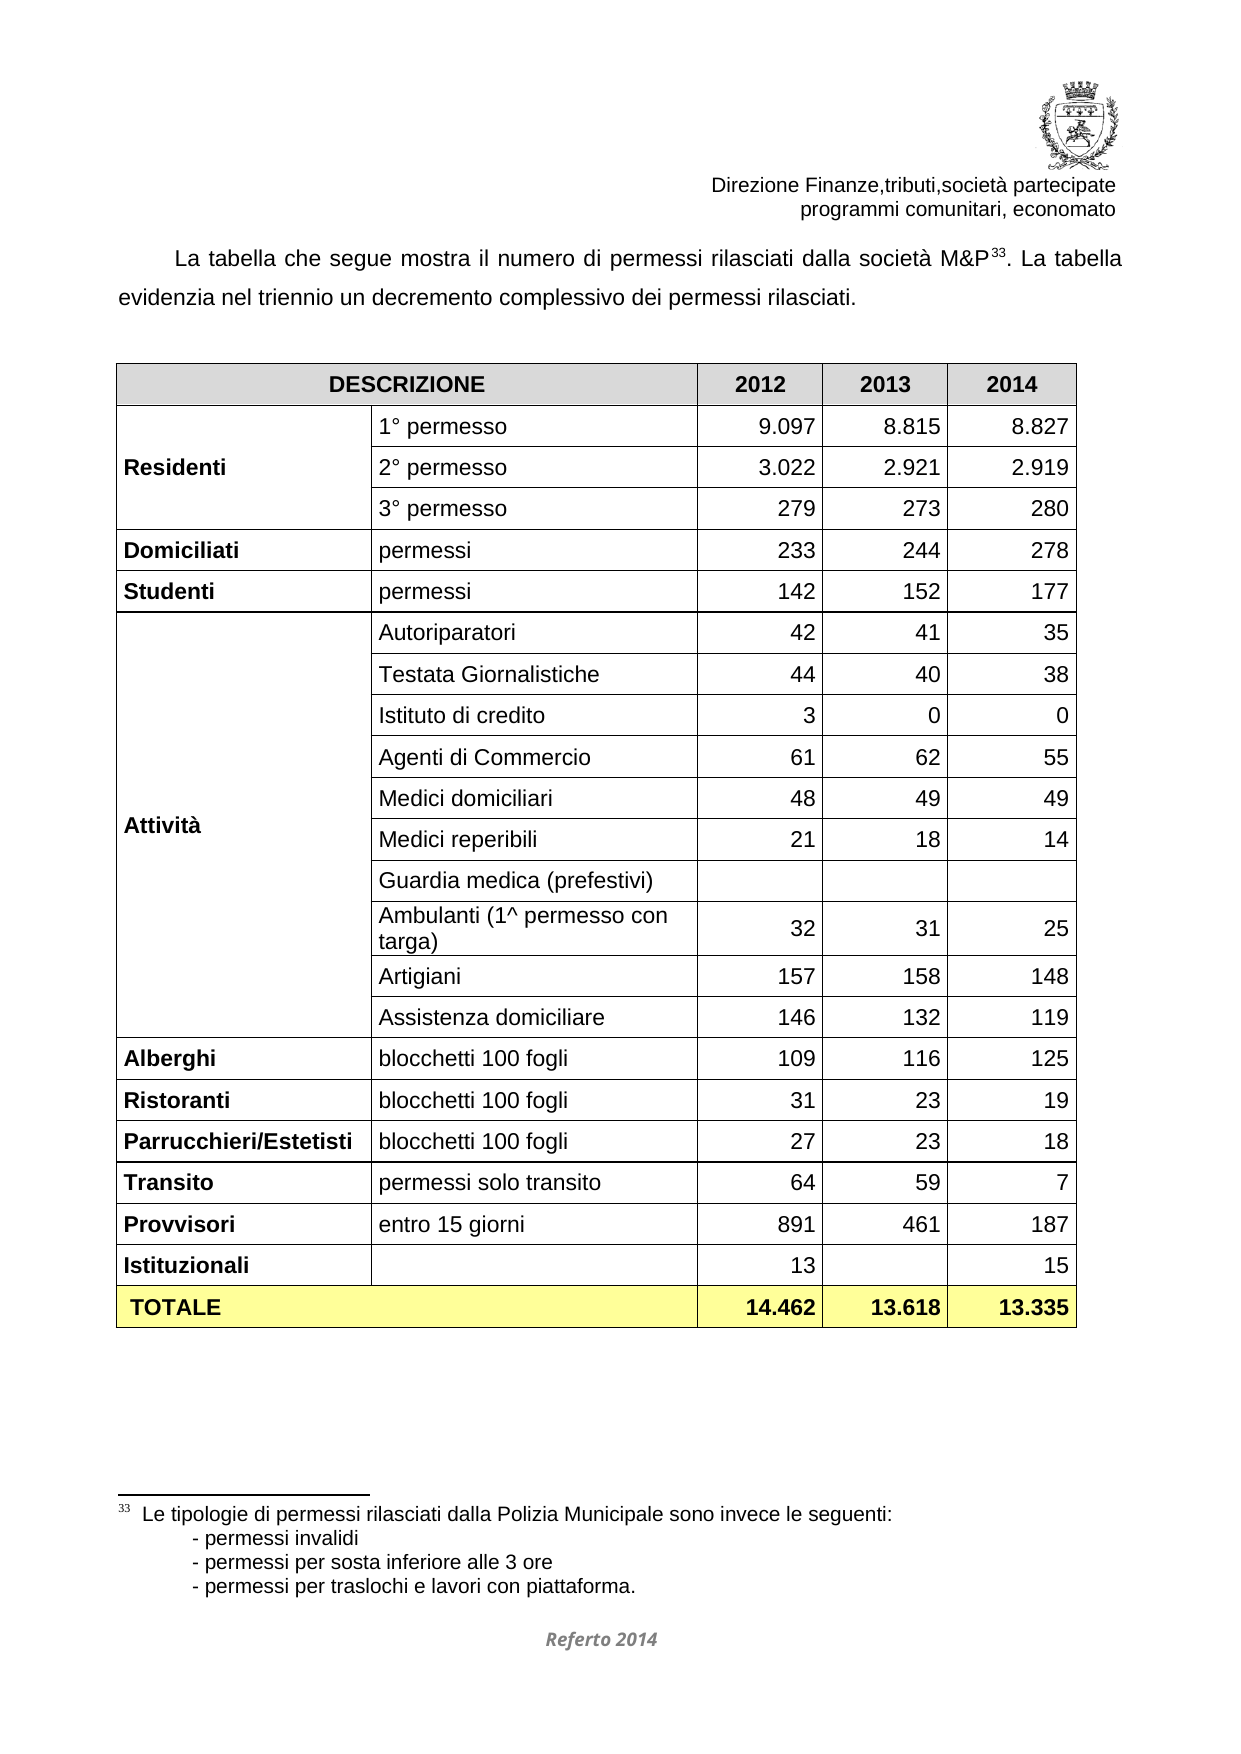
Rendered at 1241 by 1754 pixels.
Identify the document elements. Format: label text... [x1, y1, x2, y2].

table_cell 59 [823, 1163, 947, 1203]
table_header 2013 [823, 364, 947, 404]
table_cell 158 [823, 956, 947, 996]
picture [1035, 73, 1123, 173]
table_cell 18 [948, 1121, 1076, 1161]
table_header 2014 [948, 364, 1076, 404]
table_cell 278 [948, 530, 1076, 570]
text La tabella che segue mostra il numero di permessi rilasciati dalla società M&P. La tabella evidenzia nel triennio un decremento complessivo dei permessi rilasciati. [118, 245, 1122, 311]
table_cell 14 [948, 819, 1076, 859]
table_cell 233 [698, 530, 822, 570]
table_cell 280 [948, 488, 1076, 529]
table_cell Parrucchieri/Estetisti [117, 1121, 371, 1161]
table_cell permessi [372, 530, 697, 570]
table_cell 21 [698, 819, 822, 859]
table_cell blocchetti 100 fogli [372, 1038, 697, 1079]
table_cell 27 [698, 1121, 822, 1161]
table_cell 31 [698, 1080, 822, 1120]
table_cell permessi solo transito [372, 1163, 697, 1203]
table_cell Artigiani [372, 956, 697, 996]
table_cell 15 [948, 1245, 1076, 1285]
table_cell Provvisori [117, 1204, 371, 1244]
table_cell 157 [698, 956, 822, 996]
table_cell 125 [948, 1038, 1076, 1079]
table_cell 116 [823, 1038, 947, 1079]
text - permessi invalidi [118, 1526, 1122, 1549]
table_cell Testata Giornalistiche [372, 654, 697, 694]
table_cell 461 [823, 1204, 947, 1244]
table_cell 23 [823, 1080, 947, 1120]
table_cell 0 [948, 695, 1076, 735]
table_cell 148 [948, 956, 1076, 996]
table_cell 8.815 [823, 406, 947, 446]
table_cell 3° permesso [372, 488, 697, 529]
table_cell entro 15 giorni [372, 1204, 697, 1244]
table_cell 49 [948, 778, 1076, 818]
table_cell [823, 1245, 947, 1285]
table_cell 244 [823, 530, 947, 570]
table_cell 177 [948, 571, 1076, 611]
table_cell Agenti di Commercio [372, 736, 697, 777]
table_cell Ambulanti (1^ permesso con targa) [372, 902, 697, 954]
table_cell 891 [698, 1204, 822, 1244]
table_cell 40 [823, 654, 947, 694]
table_cell 8.827 [948, 406, 1076, 446]
table_cell 55 [948, 736, 1076, 777]
table_cell 64 [698, 1163, 822, 1203]
table_cell Istituto di credito [372, 695, 697, 735]
table_cell 7 [948, 1163, 1076, 1203]
table_cell 61 [698, 736, 822, 777]
table_cell 187 [948, 1204, 1076, 1244]
table_cell 3.022 [698, 447, 822, 487]
table_cell [948, 861, 1076, 901]
table_cell [698, 861, 822, 901]
table_cell 119 [948, 997, 1076, 1037]
table_header DESCRIZIONE [117, 364, 697, 404]
table_cell TOTALE [117, 1286, 697, 1327]
table_cell 109 [698, 1038, 822, 1079]
table_cell Istituzionali [117, 1245, 371, 1285]
table_cell blocchetti 100 fogli [372, 1121, 697, 1161]
table_cell permessi [372, 571, 697, 611]
table_header 2012 [698, 364, 822, 404]
table_cell 14.462 [698, 1286, 822, 1327]
text Le tipologie di permessi rilasciati dalla Polizia Municipale sono invece le seguenti: [118, 1501, 1122, 1526]
table_cell Medici domiciliari [372, 778, 697, 818]
table_cell 44 [698, 654, 822, 694]
table_cell 132 [823, 997, 947, 1037]
table_cell 41 [823, 613, 947, 653]
table_cell Attività [117, 613, 371, 1037]
table_cell 9.097 [698, 406, 822, 446]
table_cell Studenti [117, 571, 371, 611]
table_cell 146 [698, 997, 822, 1037]
table_cell 13.335 [948, 1286, 1076, 1327]
table_cell 48 [698, 778, 822, 818]
table_cell 31 [823, 902, 947, 954]
table_cell 3 [698, 695, 822, 735]
table_cell 35 [948, 613, 1076, 653]
table_cell 25 [948, 902, 1076, 954]
table_cell 42 [698, 613, 822, 653]
table_cell Medici reperibili [372, 819, 697, 859]
table_cell 18 [823, 819, 947, 859]
text - permessi per sosta inferiore alle 3 ore [118, 1549, 1122, 1573]
table_cell 38 [948, 654, 1076, 694]
table_cell blocchetti 100 fogli [372, 1080, 697, 1120]
table_cell Alberghi [117, 1038, 371, 1079]
table_cell Assistenza domiciliare [372, 997, 697, 1037]
table_cell 273 [823, 488, 947, 529]
table_cell 19 [948, 1080, 1076, 1120]
table_cell 2° permesso [372, 447, 697, 487]
table_cell 1° permesso [372, 406, 697, 446]
table_cell 142 [698, 571, 822, 611]
table_cell Domiciliati [117, 530, 371, 570]
table_cell 13.618 [823, 1286, 947, 1327]
table_cell Ristoranti [117, 1080, 371, 1120]
table_cell [372, 1245, 697, 1285]
table_cell 0 [823, 695, 947, 735]
table_cell 23 [823, 1121, 947, 1161]
table_cell Autoriparatori [372, 613, 697, 653]
table_cell Residenti [117, 406, 371, 529]
table_cell [823, 861, 947, 901]
table_cell 2.921 [823, 447, 947, 487]
table_cell 13 [698, 1245, 822, 1285]
text - permessi per traslochi e lavori con piattaforma. [118, 1573, 1122, 1597]
table_cell Guardia medica (prefestivi) [372, 861, 697, 901]
table_cell 279 [698, 488, 822, 529]
table_cell 2.919 [948, 447, 1076, 487]
table_cell 32 [698, 902, 822, 954]
table_cell Transito [117, 1163, 371, 1203]
table_cell 49 [823, 778, 947, 818]
table_cell 62 [823, 736, 947, 777]
table_cell 152 [823, 571, 947, 611]
